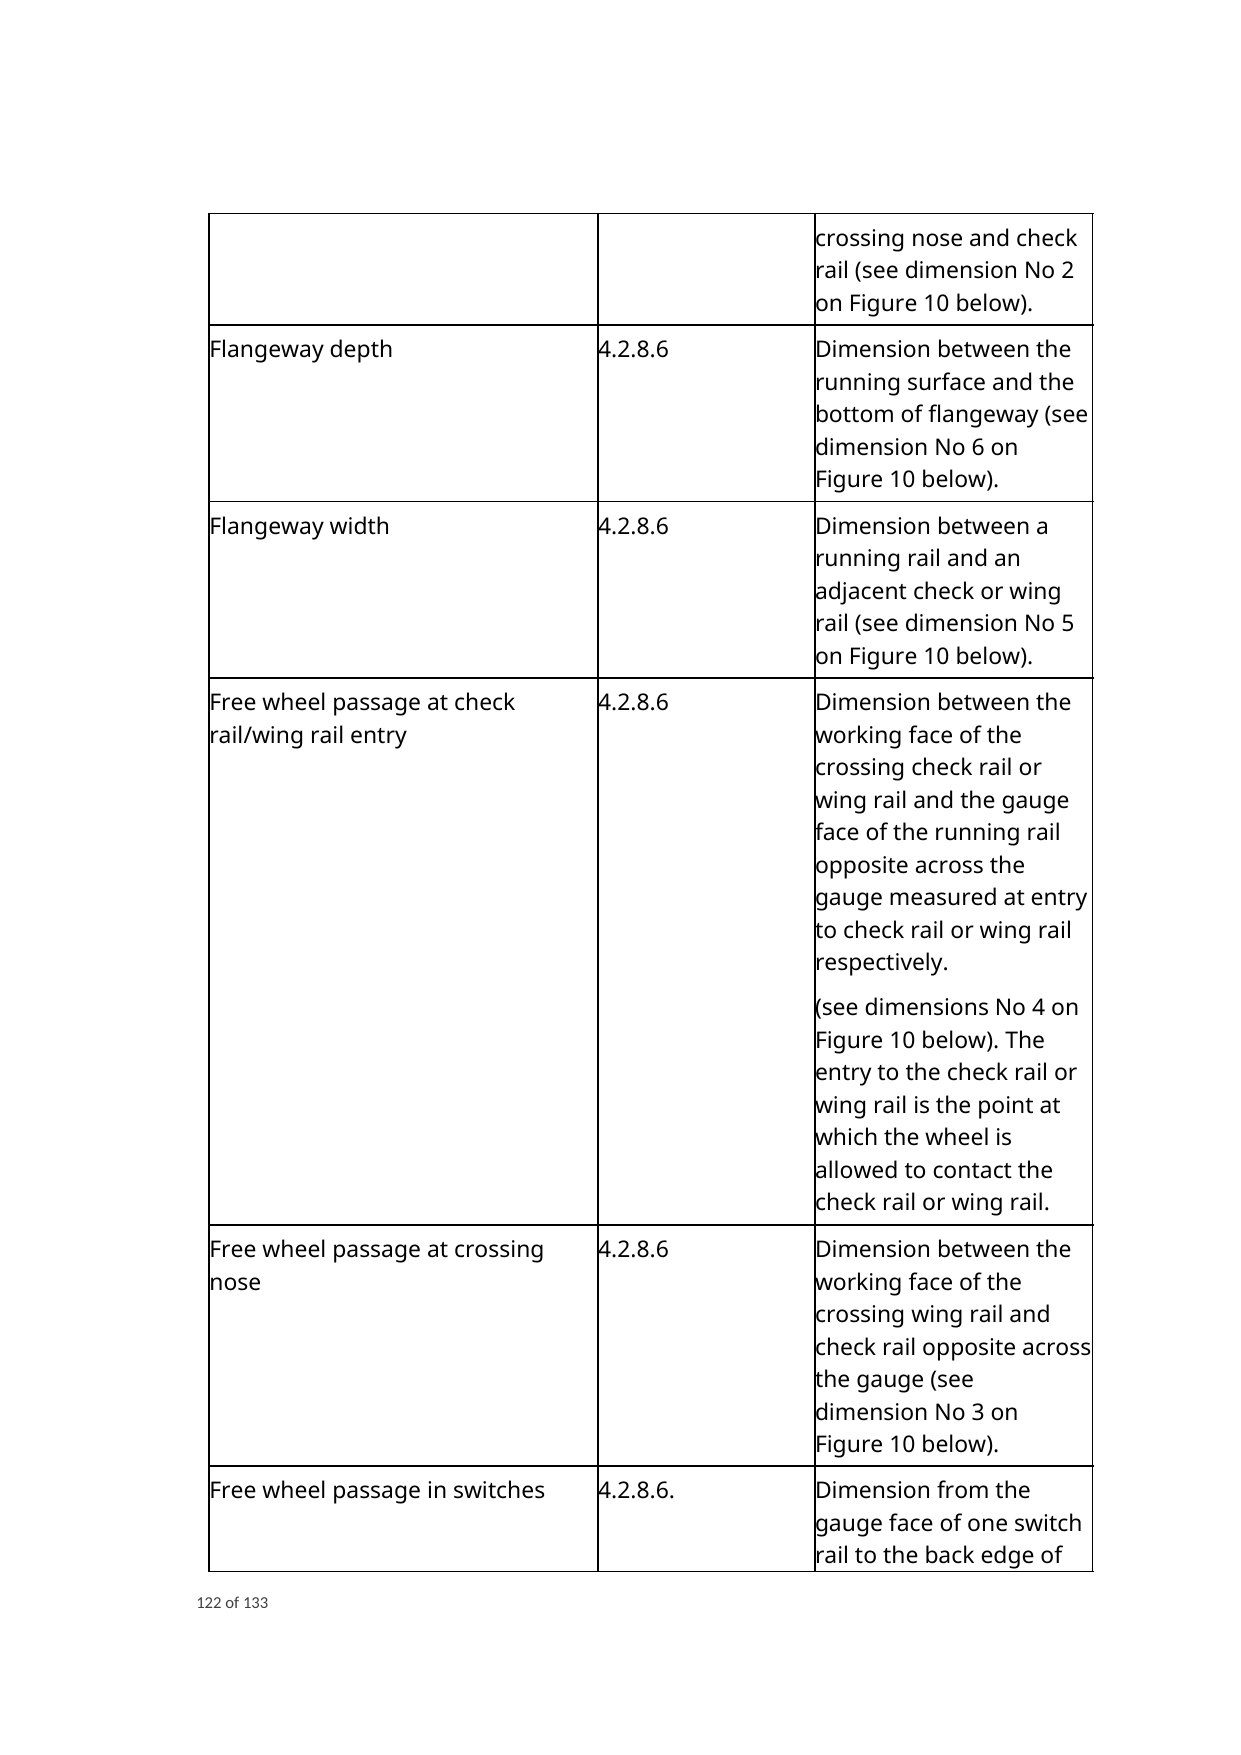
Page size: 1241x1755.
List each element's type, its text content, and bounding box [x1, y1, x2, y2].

table_cell 4.2.8.6 [599, 679, 814, 1224]
table_cell Flangeway depth [210, 326, 597, 501]
table_cell Free wheel passage in switches [210, 1467, 597, 1571]
table_cell Dimension between a running rail and an adjacent check or wing rail (see dimension No 5 on Figure 10 below). [816, 502, 1092, 677]
table_cell Dimension from the gauge face of one switch rail to the back edge of [816, 1467, 1092, 1571]
table_cell Dimension between the working face of the crossing wing rail and check rail opposite across the gauge (see dimension No 3 on Figure 10 below). [816, 1226, 1092, 1465]
table_cell Free wheel passage at crossing nose [210, 1226, 597, 1465]
table_cell 4.2.8.6 [599, 1226, 814, 1465]
table_cell Dimension between the running surface and the bottom of flangeway (see dimension No 6 on Figure 10 below). [816, 326, 1092, 501]
table_cell [599, 214, 814, 324]
table_cell 4.2.8.6 [599, 326, 814, 501]
table_cell Dimension between the working face of the crossing check rail or wing rail and the gauge face of the running rail opposite across the gauge measured at entry to check rail or wing rail respectively. (see dimensions No 4 on Figure 10 below). The entry to the check rail or wing rail is the point at which the wheel is allowed to contact the check rail or wing rail. [816, 679, 1092, 1224]
table_cell crossing nose and check rail (see dimension No 2 on Figure 10 below). [816, 214, 1092, 324]
table_cell 4.2.8.6. [599, 1467, 814, 1571]
table_cell 4.2.8.6 [599, 502, 814, 677]
table_cell [210, 214, 597, 324]
table_cell Flangeway width [210, 502, 597, 677]
table_cell Free wheel passage at check rail/wing rail entry [210, 679, 597, 1224]
